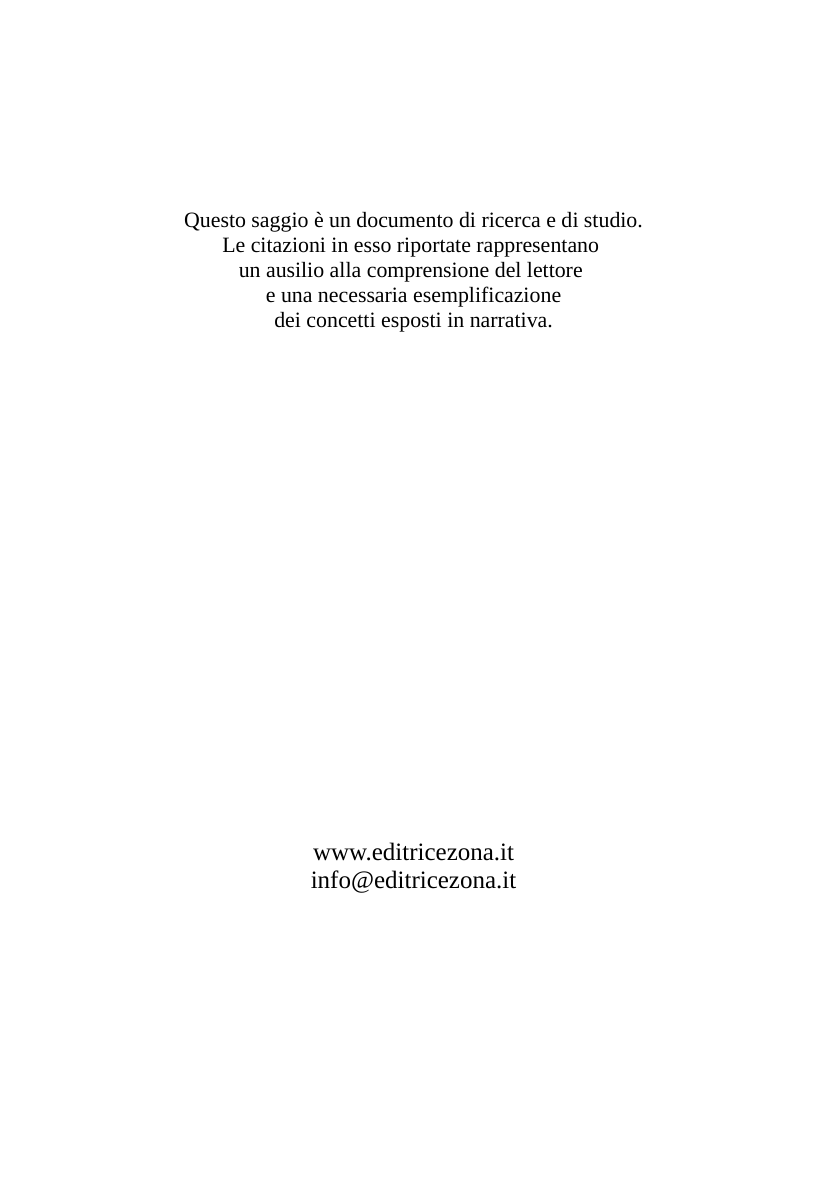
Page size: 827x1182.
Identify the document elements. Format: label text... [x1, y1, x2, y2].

text e una necessaria esemplificazione [0, 282, 827, 307]
text www.editricezona.it [0, 837, 827, 866]
text dei concetti esposti in narrativa. [0, 307, 827, 333]
text info@editricezona.it [0, 866, 827, 894]
text Questo saggio è un documento di ricerca e di studio. Le citazioni in esso riportate rappresentano [0, 207, 827, 257]
text un ausilio alla comprensione del lettore [0, 257, 827, 282]
